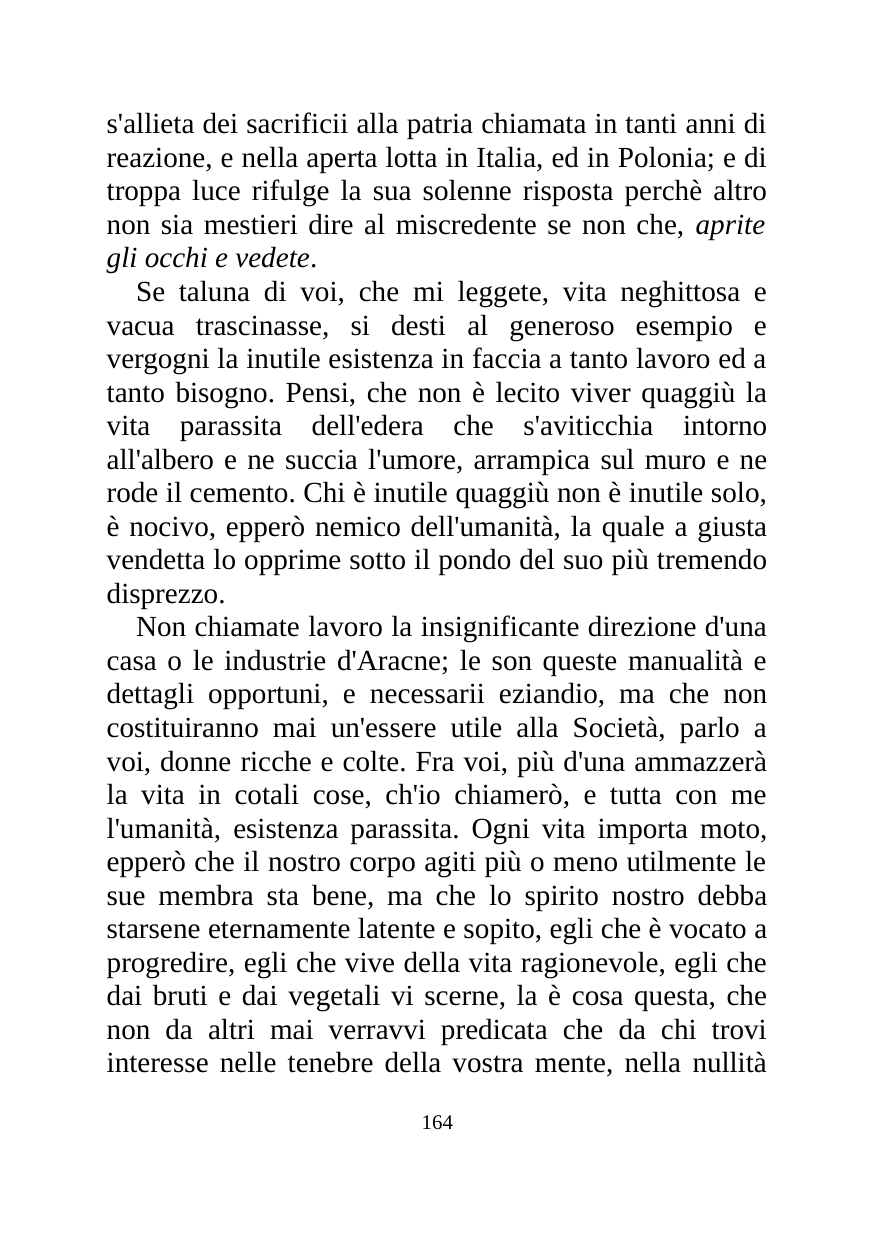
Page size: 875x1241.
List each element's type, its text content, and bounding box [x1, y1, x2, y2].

text Se taluna di voi, che mi leggete, vita neghittosa e vacua trascinasse, si desti al generoso esempio e vergogni la inutile esistenza in faccia a tanto lavoro ed a tanto bisogno. Pensi, che non è lecito viver quaggiù la vita parassita dell'edera che s'aviticchia intorno all'albero e ne succia l'umore, arrampica sul muro e ne rode il cemento. Chi è inutile quaggiù non è inutile solo, è nocivo, epperò nemico dell'umanità, la quale a giusta vendetta lo opprime sotto il pondo del suo più tremendo disprezzo. [106, 274, 768, 609]
text Non chiamate lavoro la insignificante direzione d'una casa o le industrie d'Aracne; le son queste manualità e dettagli opportuni, e necessarii eziandio, ma che non costituiranno mai un'essere utile alla Società, parlo a voi, donne ricche e colte. Fra voi, più d'una ammazzerà la vita in cotali cose, ch'io chiamerò, e tutta con me l'umanità, esistenza parassita. Ogni vita importa moto, epperò che il nostro corpo agiti più o meno utilmente le sue membra sta bene, ma che lo spirito nostro debba starsene eternamente latente e sopito, egli che è vocato a progredire, egli che vive della vita ragionevole, egli che dai bruti e dai vegetali vi scerne, la è cosa questa, che non da altri mai verravvi predicata che da chi trovi interesse nelle tenebre della vostra mente, nella nullità [106, 609, 768, 1079]
text s'allieta dei sacrificii alla patria chiamata in tanti anni di reazione, e nella aperta lotta in Italia, ed in Polonia; e di troppa luce rifulge la sua solenne risposta perchè altro non sia mestieri dire al miscredente se non che, aprite gli occhi e vedete. [106, 106, 768, 274]
